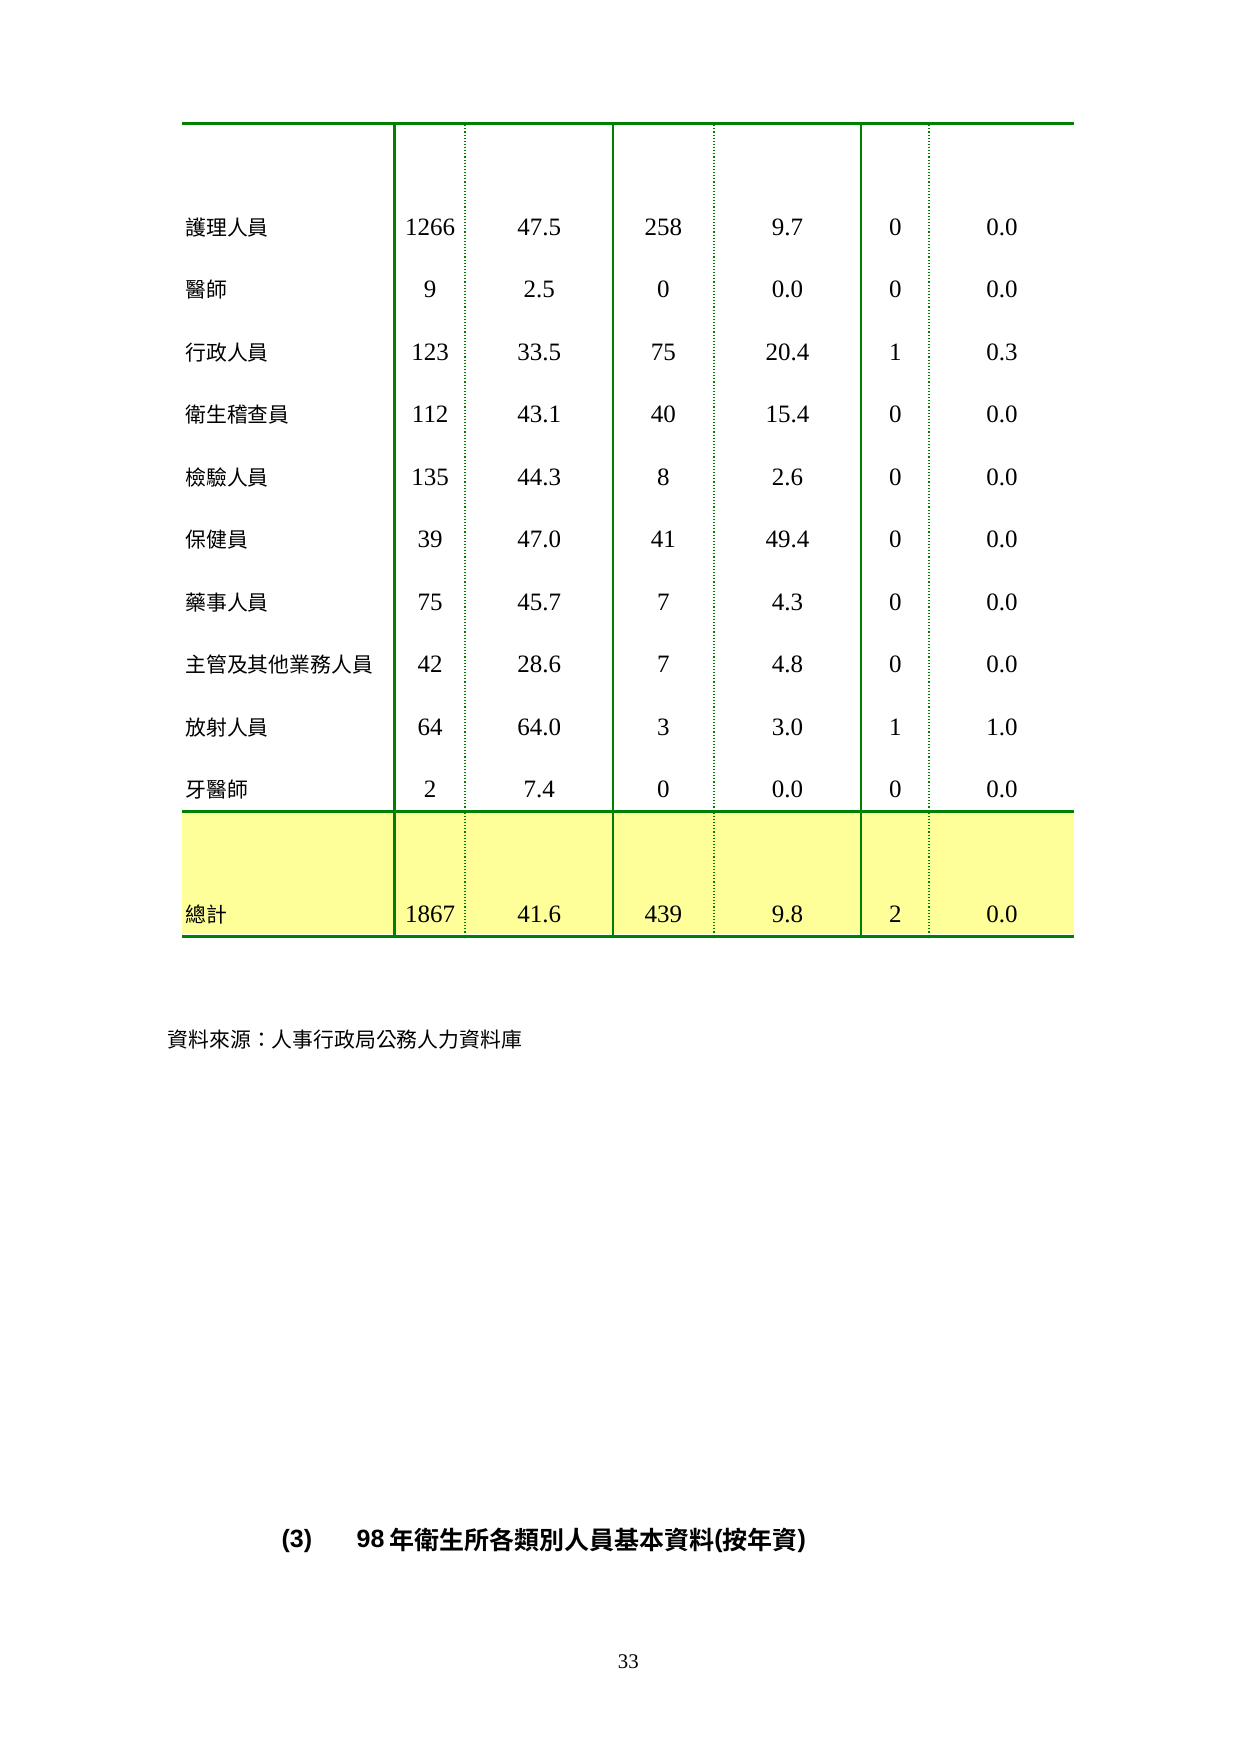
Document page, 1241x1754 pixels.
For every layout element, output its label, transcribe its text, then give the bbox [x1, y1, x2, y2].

table_cell 1 [862, 685, 929, 747]
table_cell 衛生稽查員 [182, 372, 393, 434]
table_cell 9 [396, 247, 465, 309]
table_cell 0.3 [929, 310, 1074, 372]
table_cell 135 [396, 435, 465, 497]
table_cell 41 [614, 497, 714, 559]
table_cell 0.0 [929, 247, 1074, 309]
table_cell 33.5 [465, 310, 612, 372]
table_cell 0.0 [929, 125, 1074, 247]
table_cell 行政人員 [182, 310, 393, 372]
table_cell 75 [614, 310, 714, 372]
table_cell 7 [614, 560, 714, 622]
table_cell 0.0 [929, 747, 1074, 809]
table_cell 40 [614, 372, 714, 434]
table_cell 0 [862, 372, 929, 434]
table_cell 45.7 [465, 560, 612, 622]
table_cell 2.6 [714, 435, 860, 497]
table_cell 0 [862, 435, 929, 497]
table_cell 44.3 [465, 435, 612, 497]
table_cell 47.0 [465, 497, 612, 559]
table_cell 主管及其他業務人員 [182, 622, 393, 684]
table_cell 258 [614, 125, 714, 247]
table_cell 0 [614, 247, 714, 309]
text 資料來源：人事行政局公務人力資料庫 [150, 997, 1106, 1059]
table_cell 28.6 [465, 622, 612, 684]
table_cell 0 [862, 247, 929, 309]
table_cell 0.0 [929, 435, 1074, 497]
table_cell 2.5 [465, 247, 612, 309]
table_cell 1266 [396, 125, 465, 247]
table_cell 9.8 [714, 813, 860, 934]
table_cell 112 [396, 372, 465, 434]
table_cell 0.0 [714, 747, 860, 809]
table_cell 4.8 [714, 622, 860, 684]
table_cell 1.0 [929, 685, 1074, 747]
table_cell 醫師 [182, 247, 393, 309]
table_cell 0 [862, 497, 929, 559]
table_cell 439 [614, 813, 714, 934]
table_cell 1867 [396, 813, 465, 934]
table_cell 0.0 [929, 497, 1074, 559]
table_cell 0 [862, 622, 929, 684]
table_cell 7.4 [465, 747, 612, 809]
table_cell 42 [396, 622, 465, 684]
table_cell 4.3 [714, 560, 860, 622]
table_cell 7 [614, 622, 714, 684]
table_cell 3.0 [714, 685, 860, 747]
table_cell 0 [862, 125, 929, 247]
table_cell 0 [862, 747, 929, 809]
table_cell 放射人員 [182, 685, 393, 747]
table_cell 20.4 [714, 310, 860, 372]
list 98年衛生所各類別人員基本資料(按年資) [150, 1497, 1106, 1559]
table_cell 保健員 [182, 497, 393, 559]
table_cell 123 [396, 310, 465, 372]
table_cell 0.0 [929, 560, 1074, 622]
table_cell 2 [862, 813, 929, 934]
table_cell 39 [396, 497, 465, 559]
table_cell 15.4 [714, 372, 860, 434]
table_cell 3 [614, 685, 714, 747]
table_cell 2 [396, 747, 465, 809]
table_cell 總計 [182, 813, 393, 934]
table_cell 0 [614, 747, 714, 809]
table_cell 43.1 [465, 372, 612, 434]
table_cell 0 [862, 560, 929, 622]
table_cell 1 [862, 310, 929, 372]
table_cell 41.6 [465, 813, 612, 934]
table_cell 75 [396, 560, 465, 622]
table_cell 藥事人員 [182, 560, 393, 622]
table_cell 0.0 [929, 372, 1074, 434]
table_cell 8 [614, 435, 714, 497]
table_cell 47.5 [465, 125, 612, 247]
table_cell 64 [396, 685, 465, 747]
table_cell 牙醫師 [182, 747, 393, 809]
table_cell 檢驗人員 [182, 435, 393, 497]
table_cell 護理人員 [182, 125, 393, 247]
table_cell 9.7 [714, 125, 860, 247]
table_cell 0.0 [929, 813, 1074, 934]
table_cell 49.4 [714, 497, 860, 559]
table_cell 0.0 [714, 247, 860, 309]
table_cell 0.0 [929, 622, 1074, 684]
table_cell 64.0 [465, 685, 612, 747]
